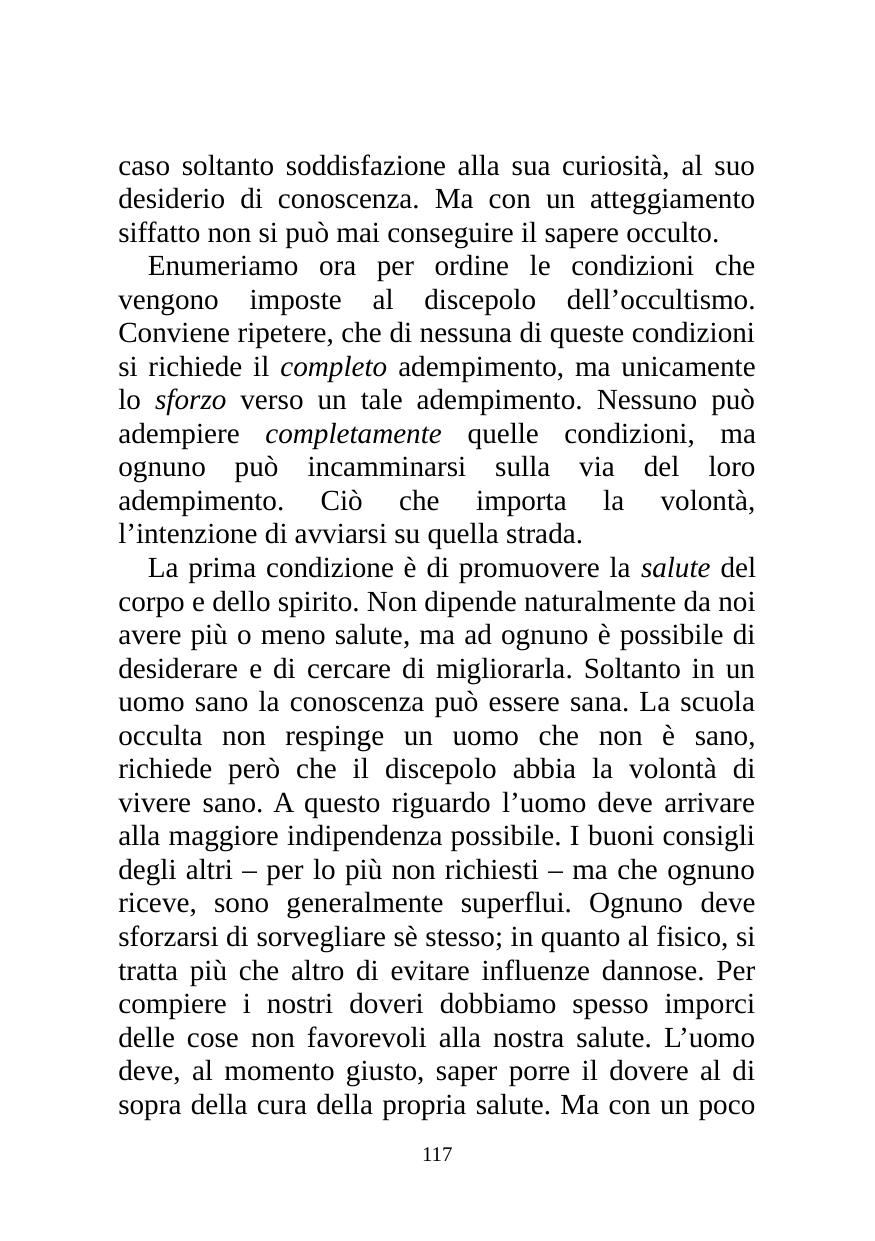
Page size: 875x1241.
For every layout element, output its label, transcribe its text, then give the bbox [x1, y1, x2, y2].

text Enumeriamo ora per ordine le condizioni che vengono imposte al discepolo dell’occultismo. Conviene ripetere, che di nessuna di queste condizioni si richiede il completo adempimento, ma unicamente lo sforzo verso un tale adempimento. Nessuno può adempiere completamente quelle condizioni, ma ognuno può incamminarsi sulla via del loro adempimento. Ciò che importa la volontà, l’intenzione di avviarsi su quella strada. [118, 248, 756, 550]
text caso soltanto soddisfazione alla sua curiosità, al suo desiderio di conoscenza. Ma con un atteggiamento siffatto non si può mai conseguire il sapere occulto. [118, 148, 756, 248]
text La prima condizione è di promuovere la salute del corpo e dello spirito. Non dipende naturalmente da noi avere più o meno salute, ma ad ognuno è possibile di desiderare e di cercare di migliorarla. Soltanto in un uomo sano la conoscenza può essere sana. La scuola occulta non respinge un uomo che non è sano, richiede però che il discepolo abbia la volontà di vivere sano. A questo riguardo l’uomo deve arrivare alla maggiore indipendenza possibile. I buoni consigli degli altri – per lo più non richiesti – ma che ognuno riceve, sono generalmente superflui. Ognuno deve sforzarsi di sorvegliare sè stesso; in quanto al fisico, si tratta più che altro di evitare influenze dannose. Per compiere i nostri doveri dobbiamo spesso imporci delle cose non favorevoli alla nostra salute. L’uomo deve, al momento giusto, saper porre il dovere al di sopra della cura della propria salute. Ma con un poco [118, 550, 756, 1120]
